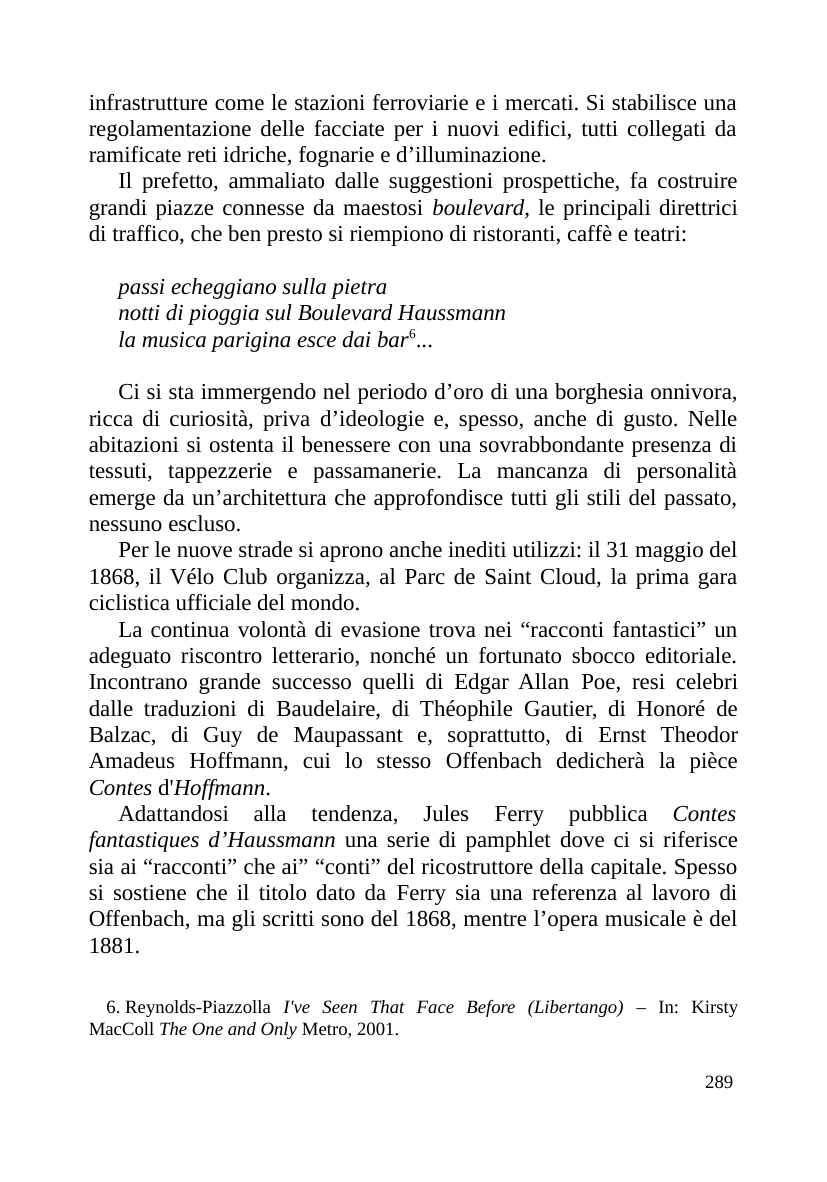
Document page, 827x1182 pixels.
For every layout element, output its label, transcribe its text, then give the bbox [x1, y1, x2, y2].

text La continua volontà di evasione trova nei “racconti fantastici” un adeguato riscontro letterario, nonché un fortunato sbocco editoriale. Incontrano grande successo quelli di Edgar Allan Poe, resi celebri dalle traduzioni di Baudelaire, di Théophile Gautier, di Honoré de Balzac, di Guy de Maupassant e, soprattutto, di Ernst Theodor Amadeus Hoffmann, cui lo stesso Offenbach dedicherà la pièce Contes d'Hoffmann. [88, 616, 738, 800]
text notti di pioggia sul Boulevard Haussmann [88, 299, 738, 326]
text Ci si sta immergendo nel periodo d’oro di una borghesia onnivora, ricca di curiosità, priva d’ideologie e, spesso, anche di gusto. Nelle abitazioni si ostenta il benessere con una sovrabbondante presenza di tessuti, tappezzerie e passamanerie. La mancanza di personalità emerge da un’architettura che approfondisce tutti gli stili del passato, nessuno escluso. [88, 378, 738, 537]
text infrastrutture come le stazioni ferroviarie e i mercati. Si stabilisce una regolamentazione delle facciate per i nuovi edifici, tutti collegati da ramificate reti idriche, fognarie e d’illuminazione. [88, 88, 738, 168]
text Per le nuove strade si aprono anche inediti utilizzi: il 31 maggio del 1868, il Vélo Club organizza, al Parc de Saint Cloud, la prima gara ciclistica ufficiale del mondo. [88, 537, 738, 616]
text passi echeggiano sulla pietra [88, 273, 738, 299]
text Reynolds-Piazzolla I've Seen That Face Before (Libertango) – In: Kirsty MacColl The One and Only Metro, 2001. [88, 996, 738, 1039]
text Adattandosi alla tendenza, Jules Ferry pubblica Contes fantastiques d’Haussmann una serie di pamphlet dove ci si riferisce sia ai “racconti” che ai” “conti” del ricostruttore della capitale. Spesso si sostiene che il titolo dato da Ferry sia una referenza al lavoro di Offenbach, ma gli scritti sono del 1868, mentre l’opera musicale è del 1881. [88, 800, 738, 958]
text Il prefetto, ammaliato dalle suggestioni prospettiche, fa costruire grandi piazze connesse da maestosi boulevard, le principali direttrici di traffico, che ben presto si riempiono di ristoranti, caffè e teatri: [88, 168, 738, 247]
text la musica parigina esce dai bar... [88, 326, 738, 352]
